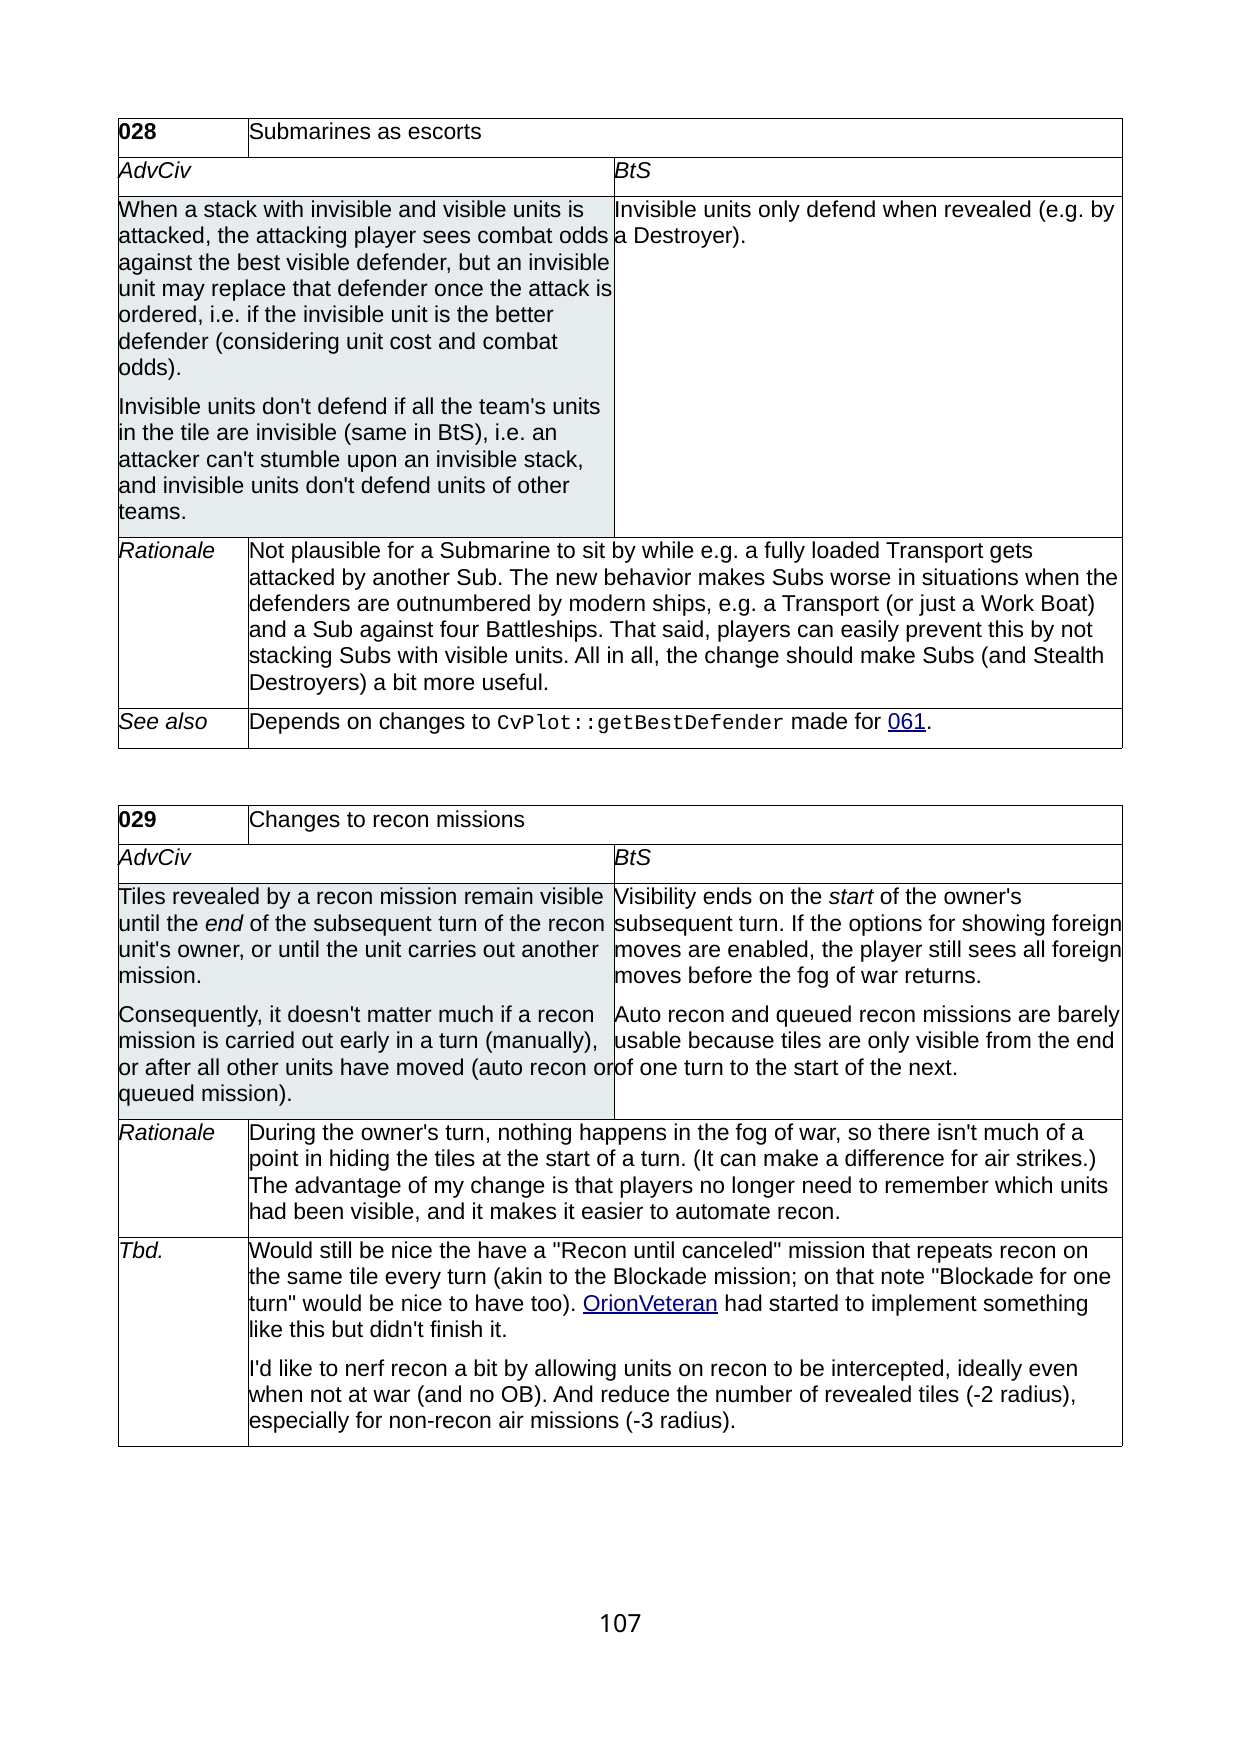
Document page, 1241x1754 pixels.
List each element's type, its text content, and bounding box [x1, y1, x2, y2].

table_header 029 [119, 806, 248, 844]
table_cell AdvCiv [119, 158, 614, 196]
table_cell Visibility ends on the start of the owner's subsequent turn. If the options for showing foreign moves are enabled, the player still sees all foreign moves before the fog of war returns. Auto recon and queued recon missions are barely usable because tiles are only visible from the end of one turn to the start of the next. [615, 884, 1122, 1119]
table_cell BtS [615, 158, 1122, 196]
table_cell Rationale [119, 538, 248, 708]
table_cell During the owner's turn, nothing happens in the fog of war, so there isn't much of a point in hiding the tiles at the start of a turn. (It can make a difference for air strikes.) The advantage of my change is that players no longer need to remember which units had been visible, and it makes it easier to automate recon. [249, 1120, 1122, 1237]
table_cell See also [119, 709, 248, 748]
table_header Submarines as escorts [249, 119, 1122, 157]
table_cell Invisible units only defend when revealed (e.g. by a Destroyer). [615, 197, 1122, 537]
table_cell Would still be nice the have a "Recon until canceled" mission that repeats recon on the same tile every turn (akin to the Blockade mission; on that note "Blockade for one turn" would be nice to have too). OrionVeteran had started to implement something like this but didn't finish it. I'd like to nerf recon a bit by allowing units on recon to be intercepted, ideally even when not at war (and no OB). And reduce the number of revealed tiles (-2 radius), especially for non-recon air missions (-3 radius). [249, 1238, 1122, 1446]
table_cell Tiles revealed by a recon mission remain visible until the end of the subsequent turn of the recon unit's owner, or until the unit carries out another mission. Consequently, it doesn't matter much if a recon mission is carried out early in a turn (manually), or after all other units have moved (auto recon or queued mission). [119, 884, 614, 1119]
table_cell Tbd. [119, 1238, 248, 1446]
table_header Changes to recon missions [249, 806, 1122, 844]
table_header 028 [119, 119, 248, 157]
table_cell When a stack with invisible and visible units is attacked, the attacking player sees combat odds against the best visible defender, but an invisible unit may replace that defender once the attack is ordered, i.e. if the invisible unit is the better defender (considering unit cost and combat odds). Invisible units don't defend if all the team's units in the tile are invisible (same in BtS), i.e. an attacker can't stumble upon an invisible stack, and invisible units don't defend units of other teams. [119, 197, 614, 537]
table_cell Not plausible for a Submarine to sit by while e.g. a fully loaded Transport gets attacked by another Sub. The new behavior makes Subs worse in situations when the defenders are outnumbered by modern ships, e.g. a Transport (or just a Work Boat) and a Sub against four Battleships. That said, players can easily prevent this by not stacking Subs with visible units. All in all, the change should make Subs (and Stealth Destroyers) a bit more useful. [249, 538, 1122, 708]
table_cell AdvCiv [119, 845, 614, 883]
table_cell BtS [615, 845, 1122, 883]
table_cell Rationale [119, 1120, 248, 1237]
table_cell Depends on changes to CvPlot::getBestDefender made for 061. [249, 709, 1122, 748]
